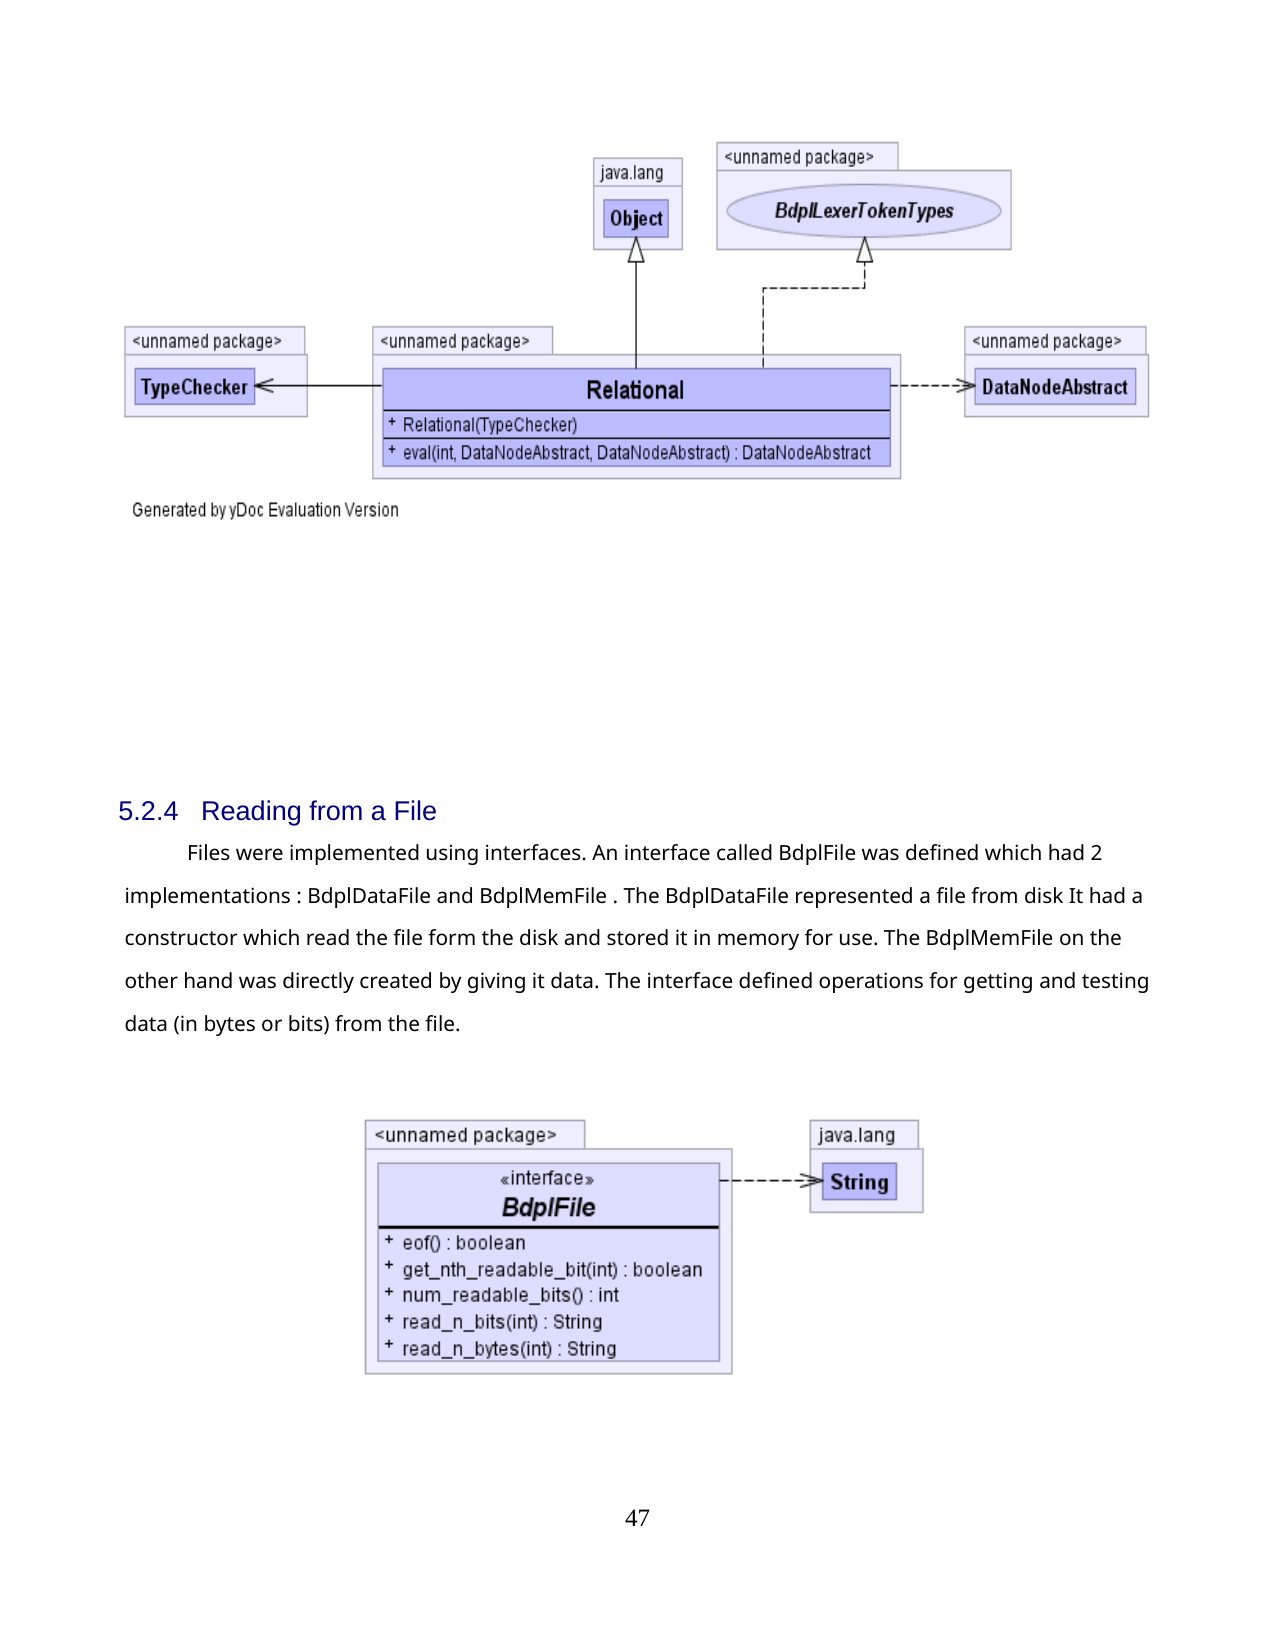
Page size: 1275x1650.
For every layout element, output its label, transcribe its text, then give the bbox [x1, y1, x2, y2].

text Files were implemented using interfaces. An interface called BdplFile was defined which had 2 implementations : BdplDataFile and BdplMemFile . The BdplDataFile represented a file from disk It had a constructor which read the file form the disk and stored it in memory for use. The BdplMemFile on the other hand was directly created by giving it data. The interface defined operations for getting and testing data (in bytes or bits) from the file. [124, 838, 1157, 1037]
subtitle Reading from a File [118, 794, 1157, 826]
